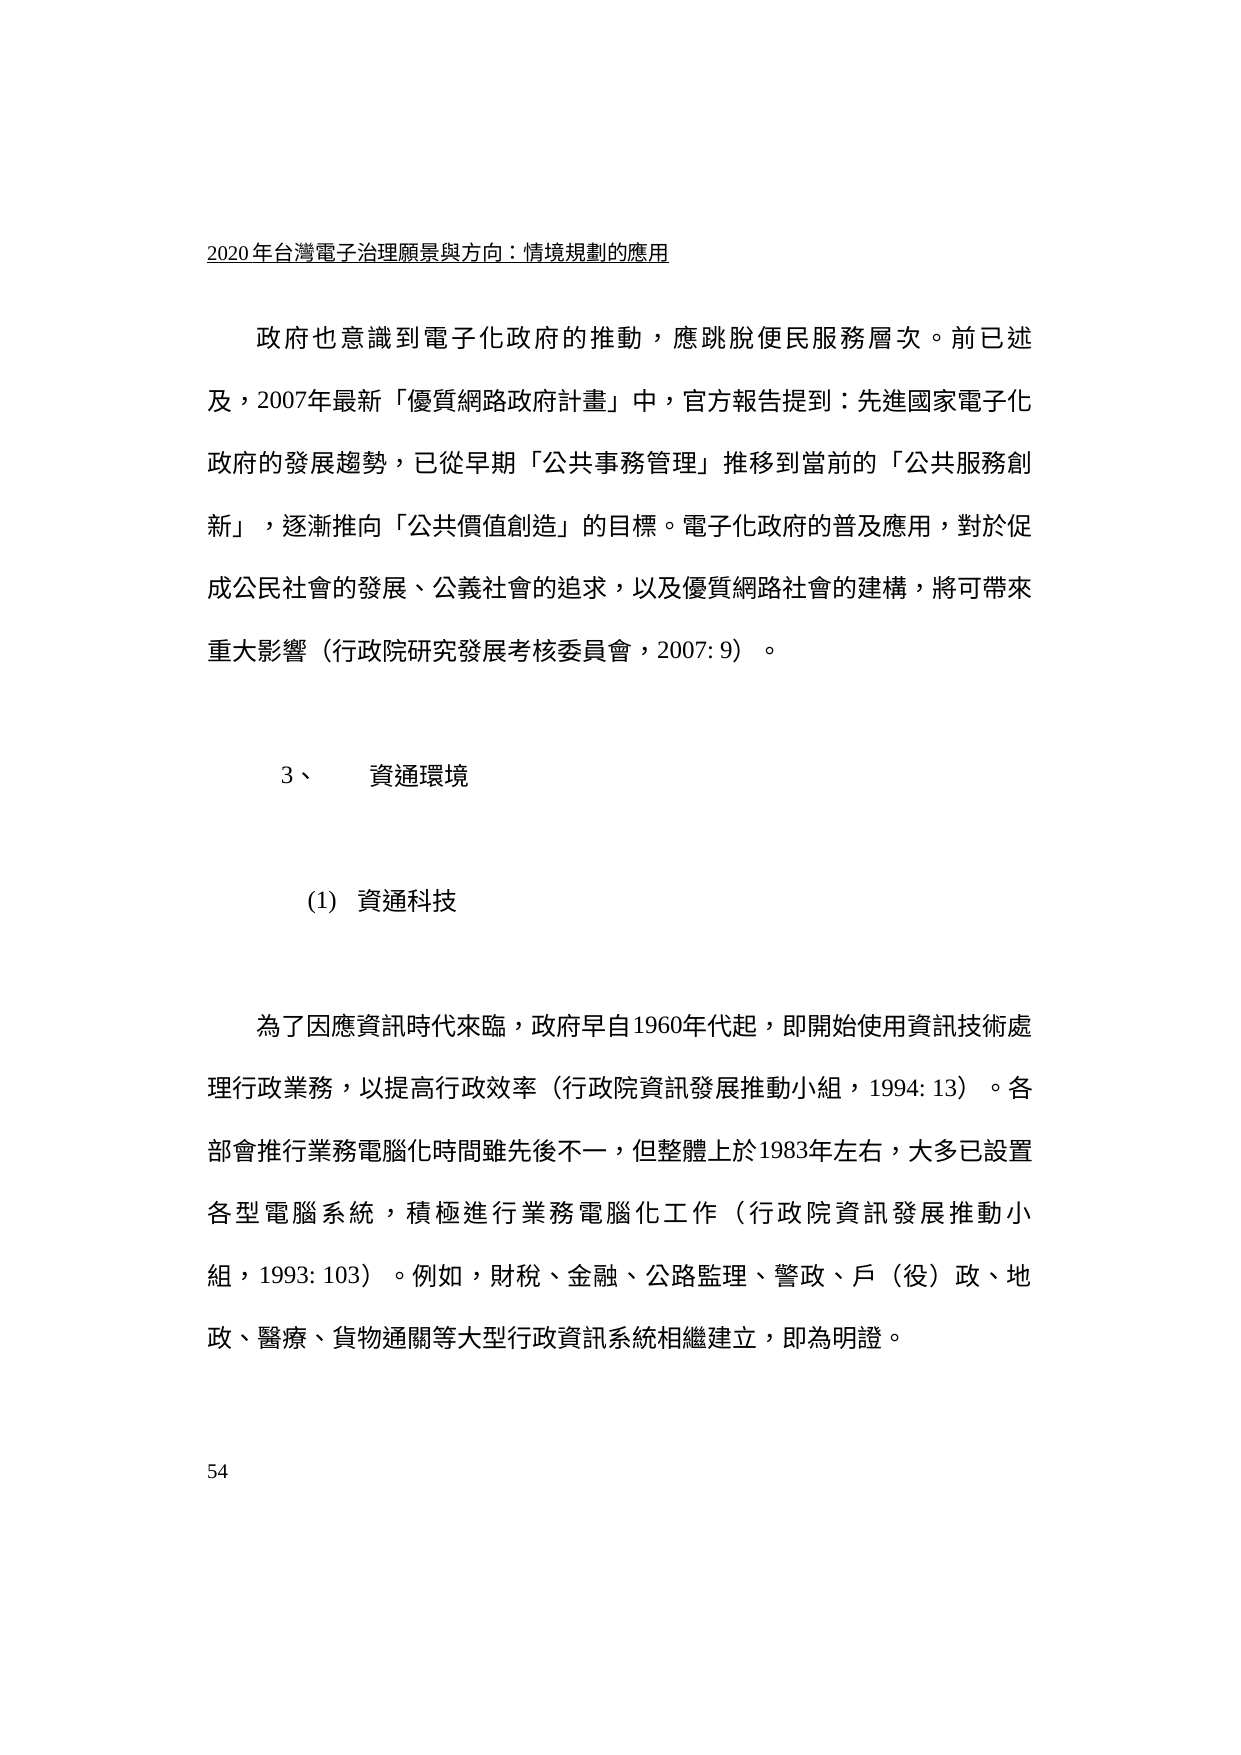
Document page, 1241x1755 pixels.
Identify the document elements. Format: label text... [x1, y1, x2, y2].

text 政府也意識到電子化政府的推動，應跳脫便民服務層次。前已述及，2007年最新「優質網路政府計畫」中，官方報告提到：先進國家電子化政府的發展趨勢，已從早期「公共事務管理」推移到當前的「公共服務創新」，逐漸推向「公共價值創造」的目標。電子化政府的普及應用，對於促成公民社會的發展、公義社會的追求，以及優質網路社會的建構，將可帶來重大影響（行政院研究發展考核委員會，2007: 9）。 [207, 295, 1033, 670]
list 資通科技 [307, 858, 1033, 920]
list 資通環境 [281, 733, 1033, 795]
text 為了因應資訊時代來臨，政府早自1960年代起，即開始使用資訊技術處理行政業務，以提高行政效率（行政院資訊發展推動小組，1994: 13）。各部會推行業務電腦化時間雖先後不一，但整體上於1983年左右，大多已設置各型電腦系統，積極進行業務電腦化工作（行政院資訊發展推動小組，1993: 103）。例如，財稅、金融、公路監理、警政、戶（役）政、地政、醫療、貨物通關等大型行政資訊系統相繼建立，即為明證。 [207, 983, 1033, 1358]
